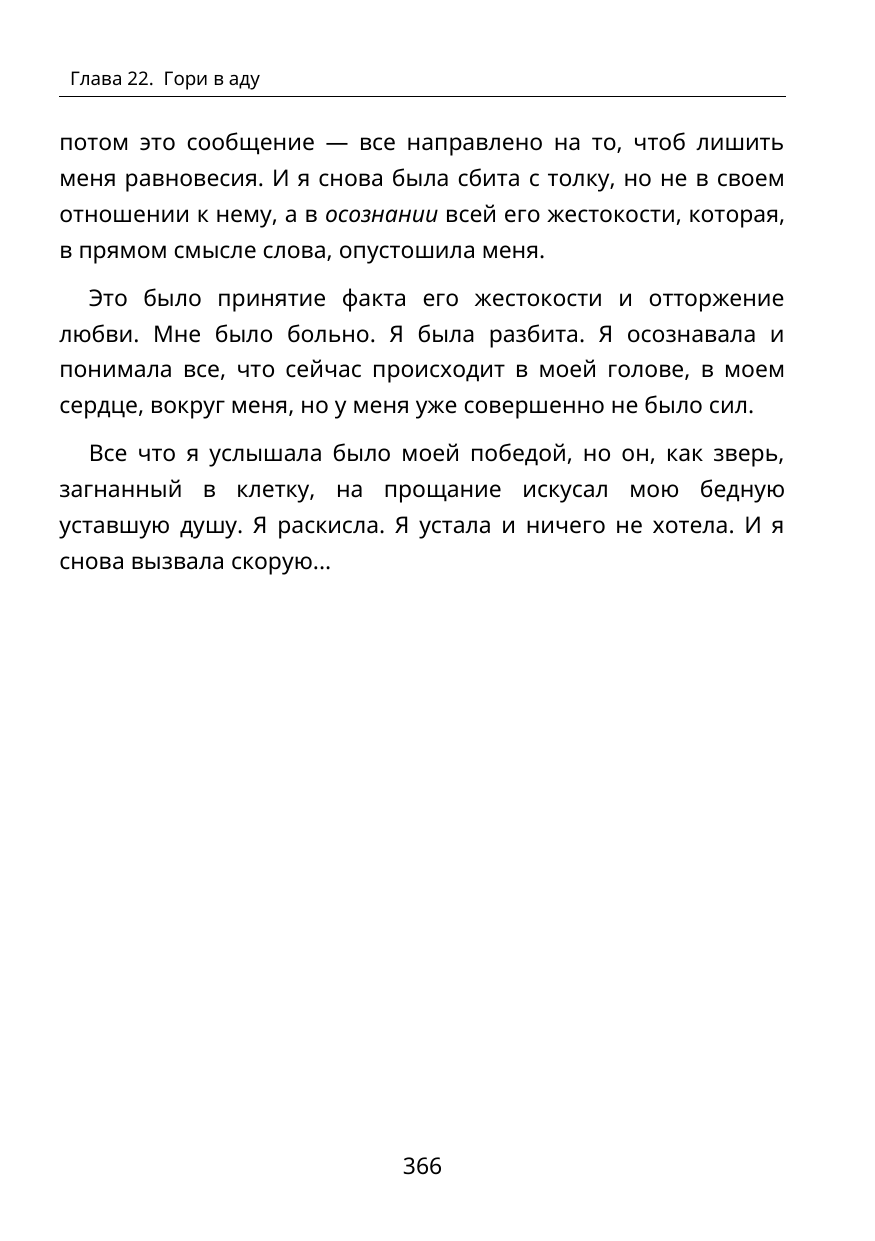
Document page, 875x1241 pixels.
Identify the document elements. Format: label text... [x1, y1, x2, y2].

text потом это сообщение — все направлено на то, чтоб лишить меня равновесия. И я снова была сбита с толку, но не в своем отношении к нему, а в осознании всей его жестокости, которая, в прямом смысле слова, опустошила меня. [59, 126, 786, 265]
text Все что я услышала было моей победой, но он, как зверь, загнанный в клетку, на прощание искусал мою бедную уставшую душу. Я раскисла. Я устала и ничего не хотела. И я снова вызвала скорую... [59, 437, 786, 576]
text Это было принятие факта его жестокости и отторжение любви. Мне было больно. Я была разбита. Я осознавала и понимала все, что сейчас происходит в моей голове, в моем сердце, вокруг меня, но у меня уже совершенно не было сил. [59, 282, 786, 421]
